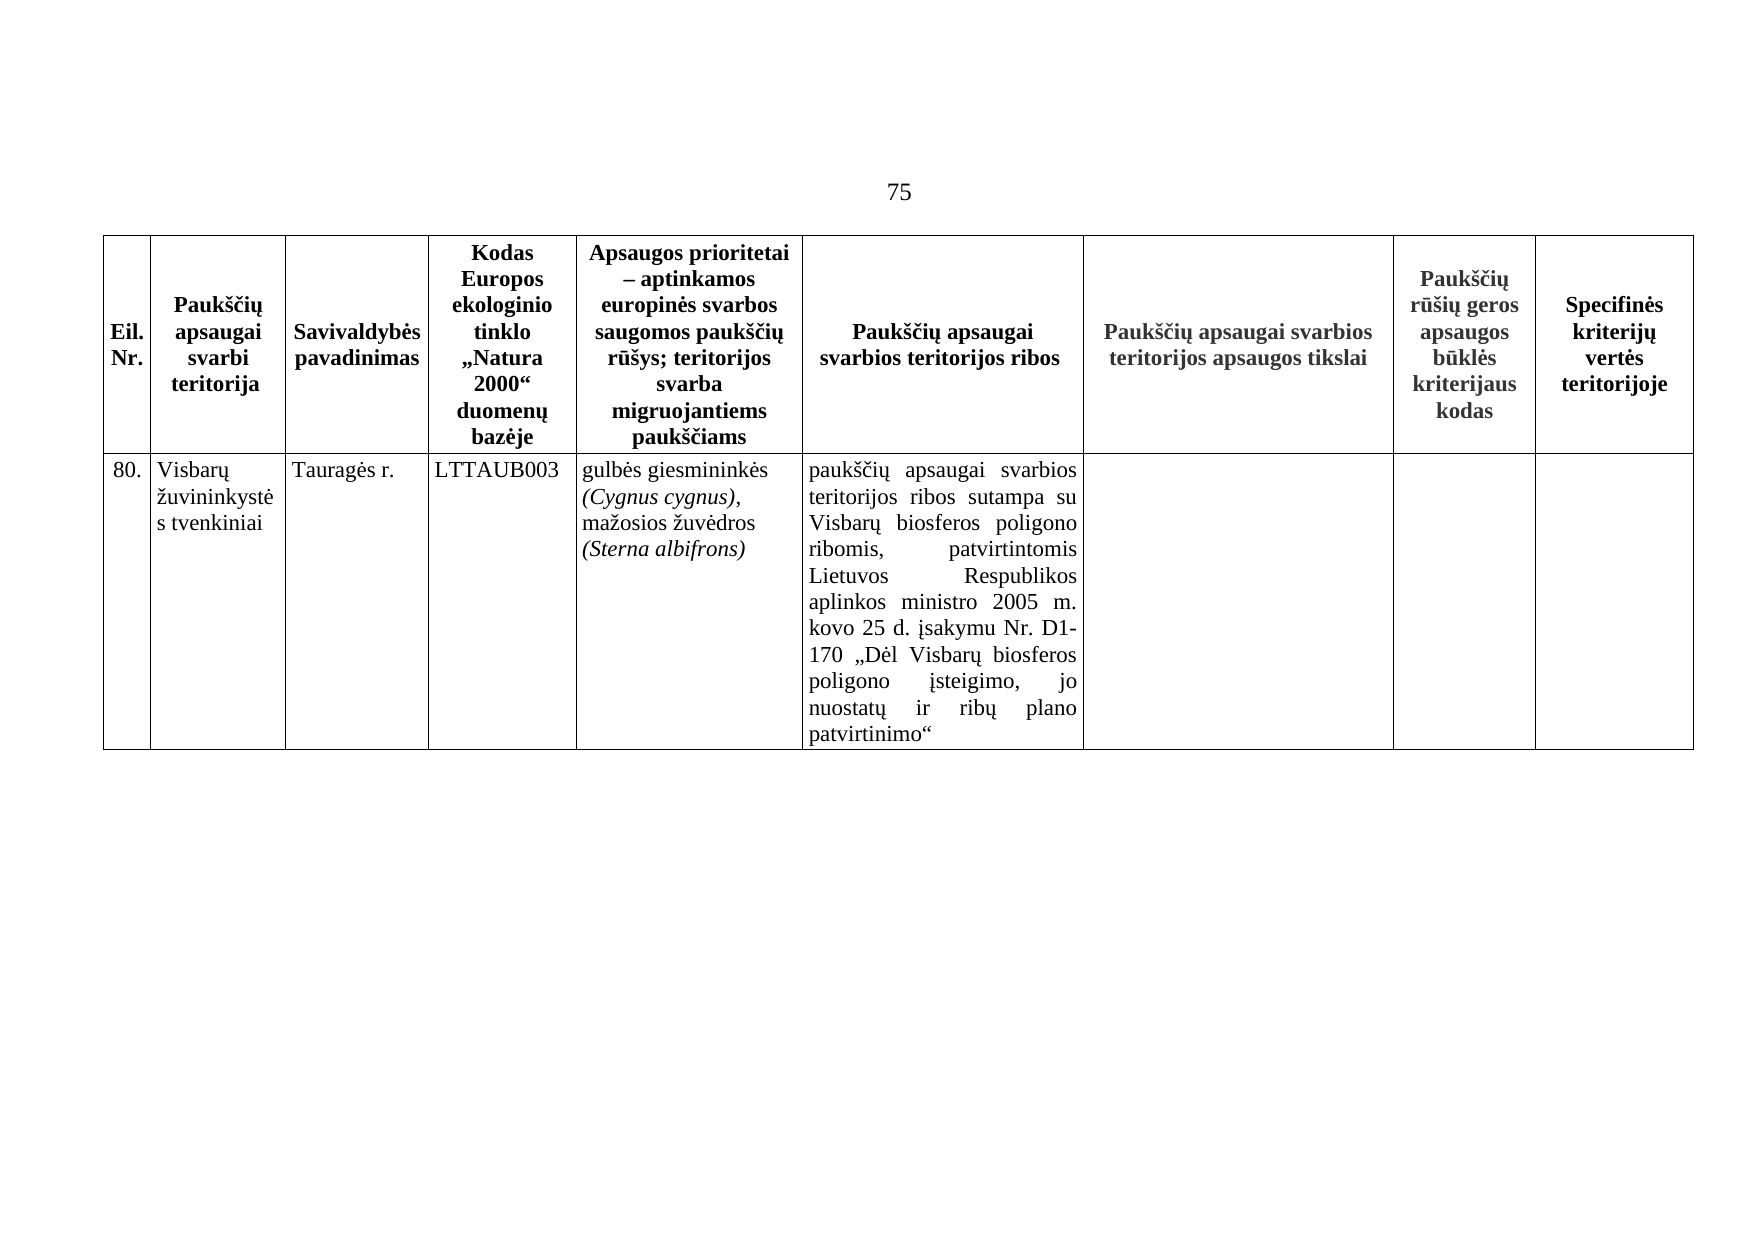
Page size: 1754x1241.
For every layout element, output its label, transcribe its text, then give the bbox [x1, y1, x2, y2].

table_header Eil. Nr. [104, 236, 150, 452]
table_cell [1394, 454, 1535, 749]
table_header Paukščių apsaugai svarbios teritorijos apsaugos tikslai [1084, 236, 1393, 452]
table_cell paukščių apsaugai svarbios teritorijos ribos sutampa su Visbarų biosferos poligono ribomis, patvirtintomis Lietuvos Respublikos aplinkos ministro 2005 m. kovo 25 d. įsakymu Nr. D1-170 „Dėl Visbarų biosferos poligono įsteigimo, jo nuostatų ir ribų plano patvirtinimo“ [803, 454, 1083, 749]
table_header Apsaugos prioritetai – aptinkamos europinės svarbos saugomos paukščių rūšys; teritorijos svarba migruojantiems paukščiams [577, 236, 802, 452]
table_cell 80. [104, 454, 150, 749]
table_cell [1536, 454, 1693, 749]
table_cell Tauragės r. [286, 454, 428, 749]
table_header Specifinės kriterijų vertės teritorijoje [1536, 236, 1693, 452]
table_header Savivaldybės pavadinimas [286, 236, 428, 452]
table_cell gulbės giesmininkės (Cygnus cygnus), mažosios žuvėdros (Sterna albifrons) [577, 454, 802, 749]
table_header Paukščių rūšių geros apsaugos būklės kriterijaus kodas [1394, 236, 1535, 452]
table_header Kodas Europos ekologinio tinklo „Natura 2000“ duomenų bazėje [429, 236, 576, 452]
table_header Paukščių apsaugai svarbi teritorija [151, 236, 285, 452]
table_cell LTTAUB003 [429, 454, 576, 749]
table_header Paukščių apsaugai svarbios teritorijos ribos [803, 236, 1083, 452]
table_cell Visbarų žuvininkystės tvenkiniai [151, 454, 285, 749]
table_cell [1084, 454, 1393, 749]
